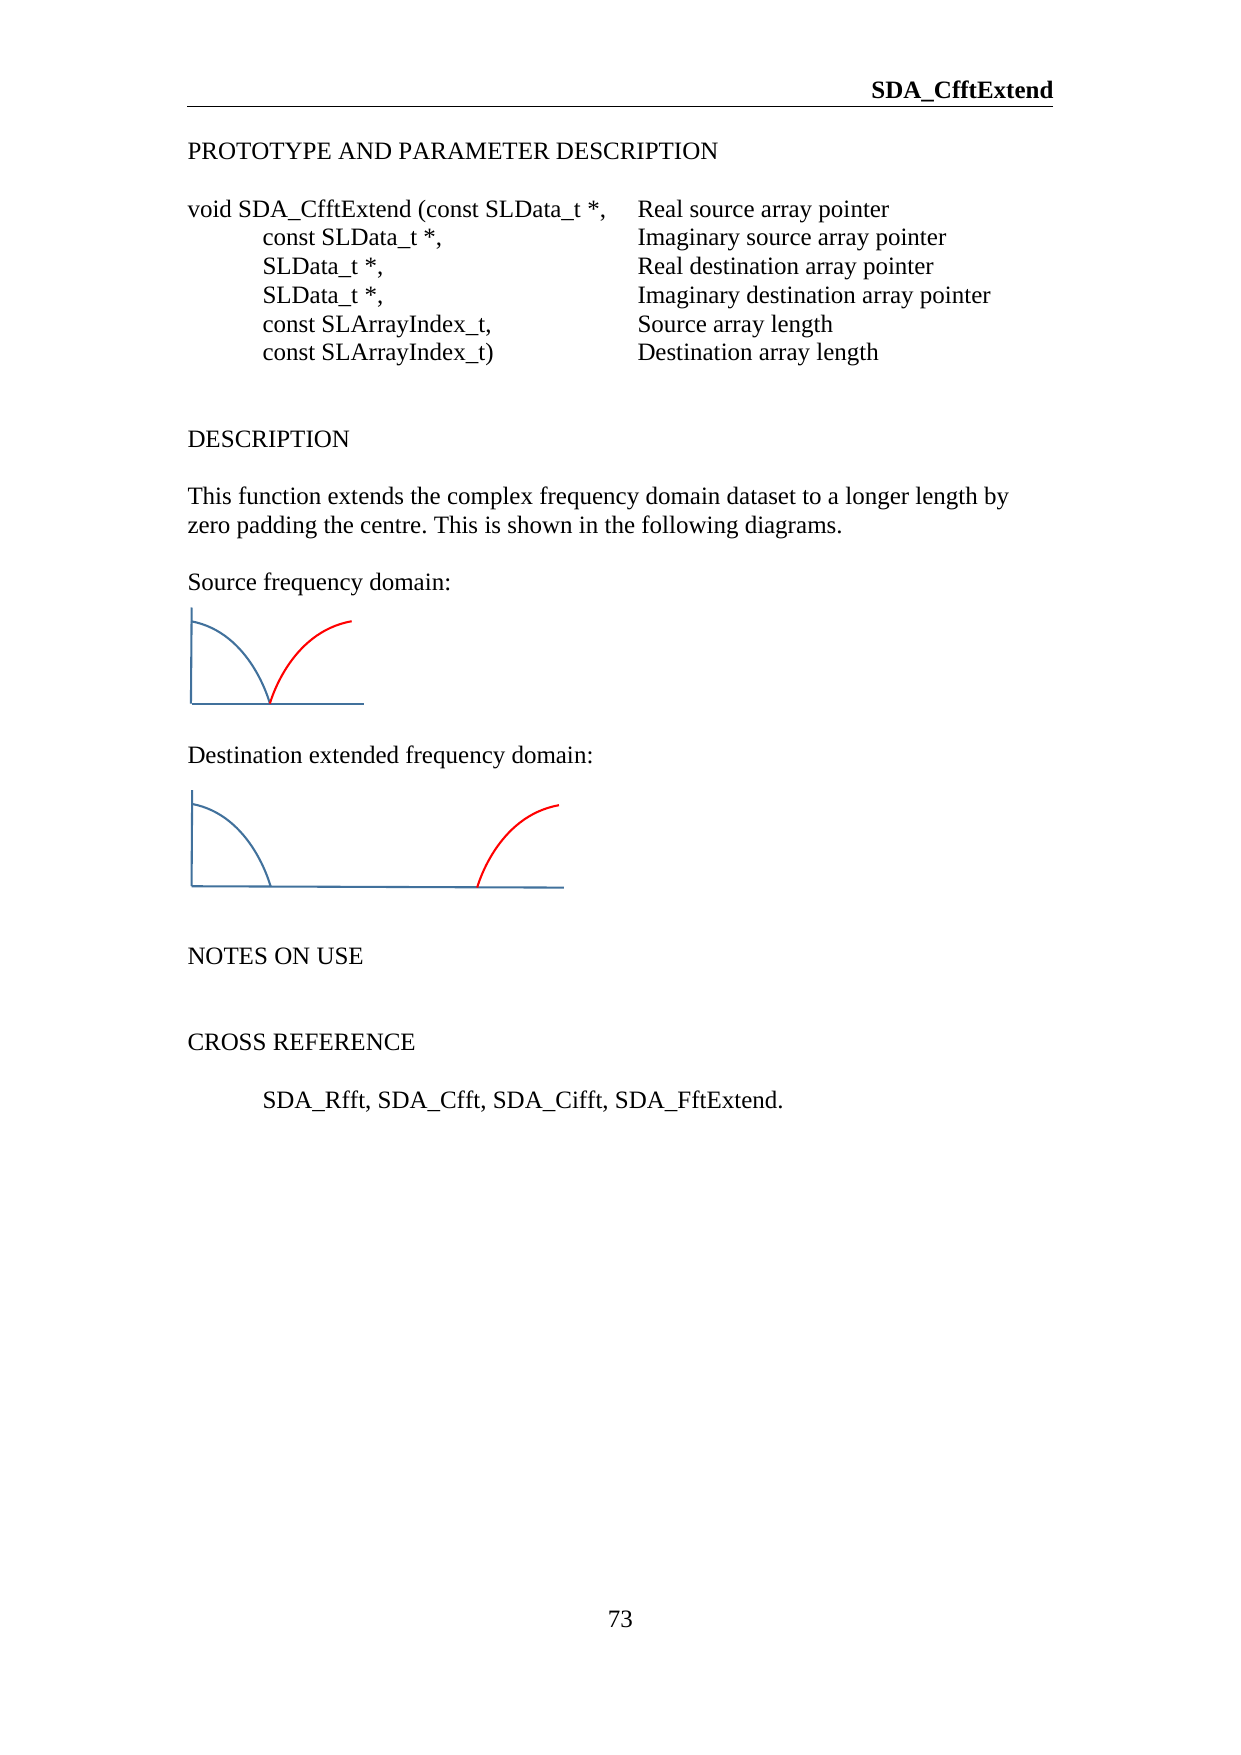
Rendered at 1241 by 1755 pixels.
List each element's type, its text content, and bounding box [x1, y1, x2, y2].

text const SLArrayIndex_t, Source array length [187, 309, 1053, 337]
text const SLData_t *, Imaginary source array pointer [187, 222, 1053, 251]
text NOTES ON USE [187, 941, 1053, 970]
text CROSS REFERENCE [187, 1027, 1053, 1056]
text SLData_t *, Real destination array pointer [187, 251, 1053, 280]
text DESCRIPTION [187, 424, 1053, 452]
text SDA_Rfft, SDA_Cfft, SDA_Cifft, SDA_FftExtend. [187, 1085, 1053, 1114]
text const SLArrayIndex_t) Destination array length [187, 337, 1053, 366]
subtitle SDA_CfftExtend [187, 75, 1053, 106]
text PROTOTYPE AND PARAMETER DESCRIPTION [187, 136, 1053, 165]
text This function extends the complex frequency domain dataset to a longer length by zero padding the centre. This is shown in the following diagrams. [187, 481, 1053, 539]
text Source frequency domain: [187, 567, 1053, 596]
text SLData_t *, Imaginary destination array pointer [187, 280, 1053, 309]
text void SDA_CfftExtend (const SLData_t *, Real source array pointer [187, 194, 1053, 222]
text Destination extended frequency domain: [187, 740, 1053, 769]
